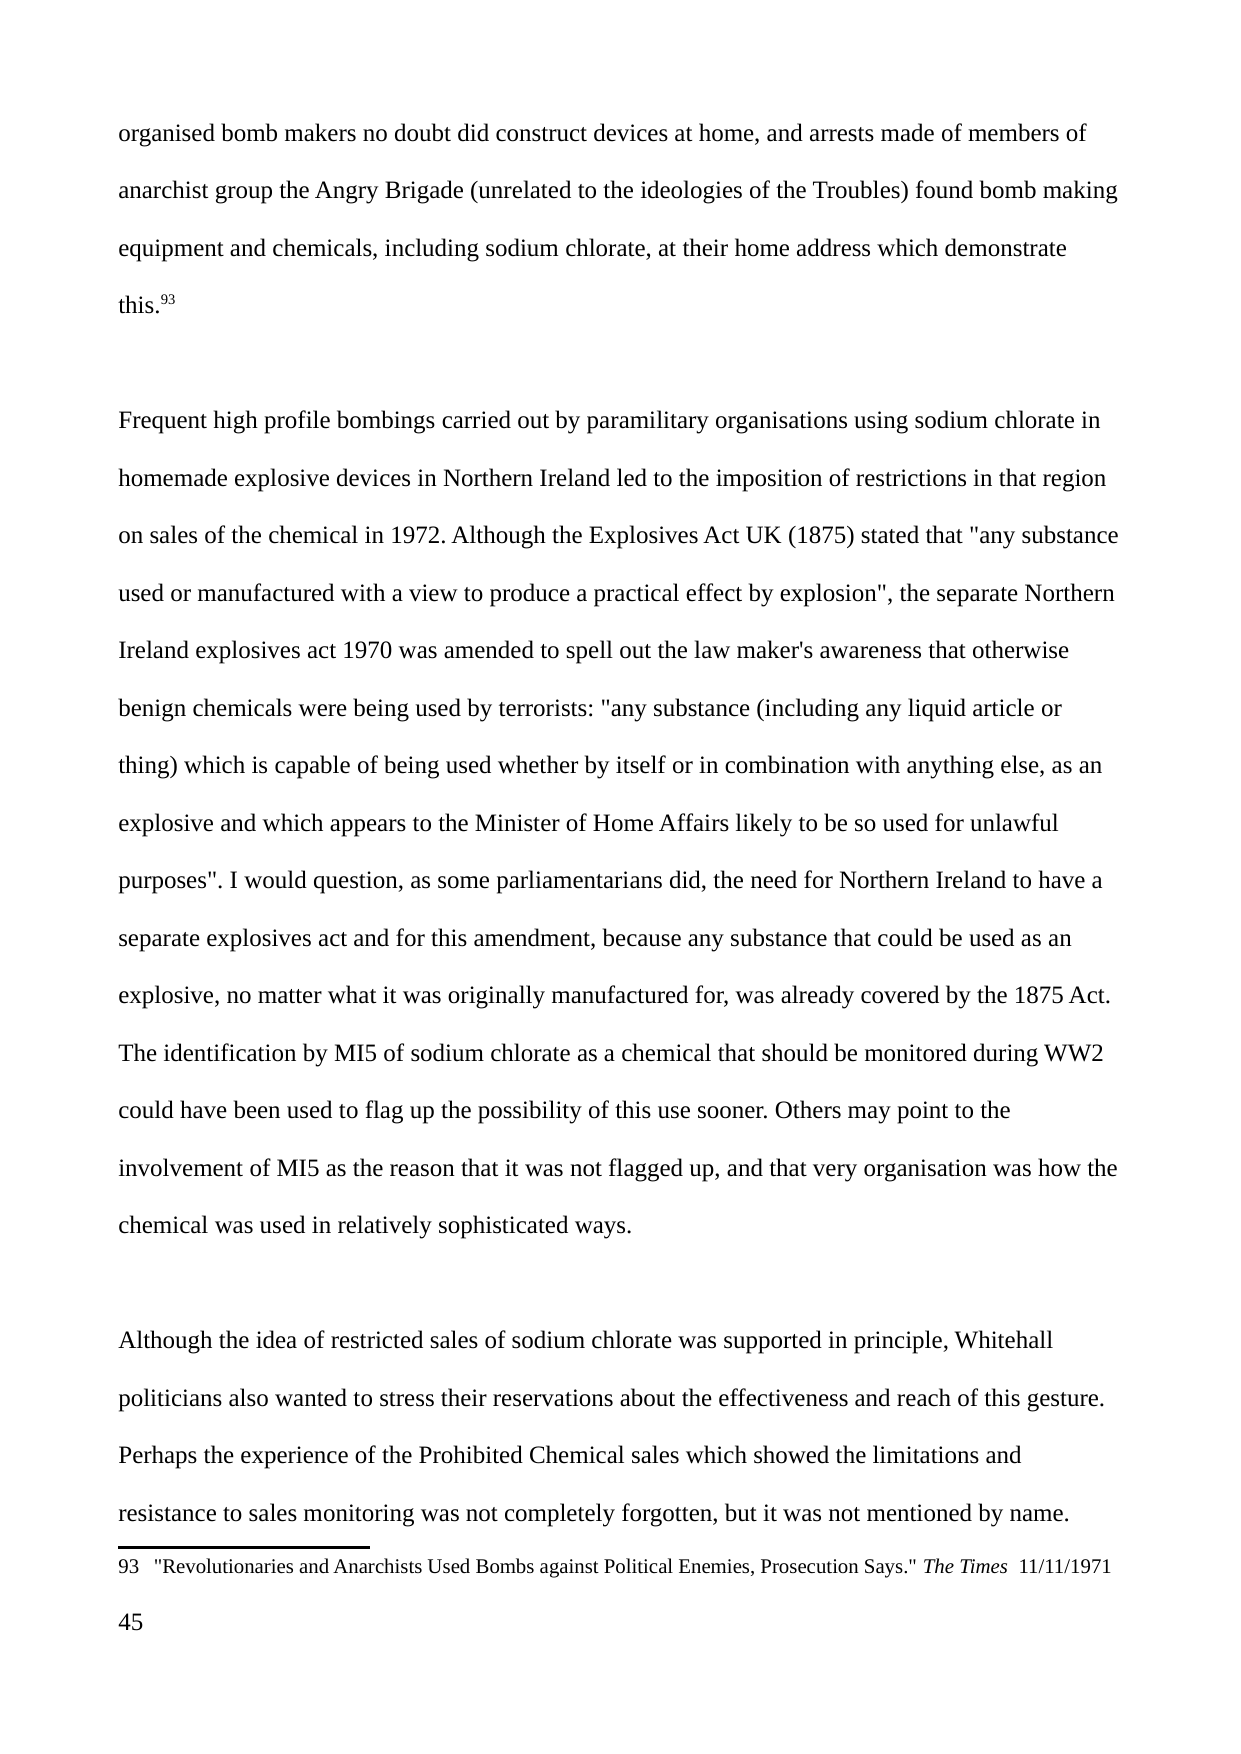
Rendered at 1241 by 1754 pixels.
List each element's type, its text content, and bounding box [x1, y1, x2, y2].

text Frequent high profile bombings carried out by paramilitary organisations using sodium chlorate in homemade explosive devices in Northern Ireland led to the imposition of restrictions in that region on sales of the chemical in 1972. Although the Explosives Act UK (1875) stated that "any substance used or manufactured with a view to produce a practical effect by explosion", the separate Northern Ireland explosives act 1970 was amended to spell out the law maker's awareness that otherwise benign chemicals were being used by terrorists: "any substance (including any liquid article or thing) which is capable of being used whether by itself or in combination with anything else, as an explosive and which appears to the Minister of Home Affairs likely to be so used for unlawful purposes". I would question, as some parliamentarians did, the need for Northern Ireland to have a separate explosives act and for this amendment, because any substance that could be used as an explosive, no matter what it was originally manufactured for, was already covered by the 1875 Act. The identification by MI5 of sodium chlorate as a chemical that should be monitored during WW2 could have been used to flag up the possibility of this use sooner. Others may point to the involvement of MI5 as the reason that it was not flagged up, and that very organisation was how the chemical was used in relatively sophisticated ways. [118, 406, 1122, 1239]
text organised bomb makers no doubt did construct devices at home, and arrests made of members of anarchist group the Angry Brigade (unrelated to the ideologies of the Troubles) found bomb making equipment and chemicals, including sodium chlorate, at their home address which demonstrate this. [118, 118, 1122, 319]
text Although the idea of restricted sales of sodium chlorate was supported in principle, Whitehall politicians also wanted to stress their reservations about the effectiveness and reach of this gesture. Perhaps the experience of the Prohibited Chemical sales which showed the limitations and resistance to sales monitoring was not completely forgotten, but it was not mentioned by name. [118, 1326, 1122, 1527]
text "Revolutionaries and Anarchists Used Bombs against Political Enemies, Prosecution Says." The Times 11/11/1971 [118, 1553, 1122, 1578]
